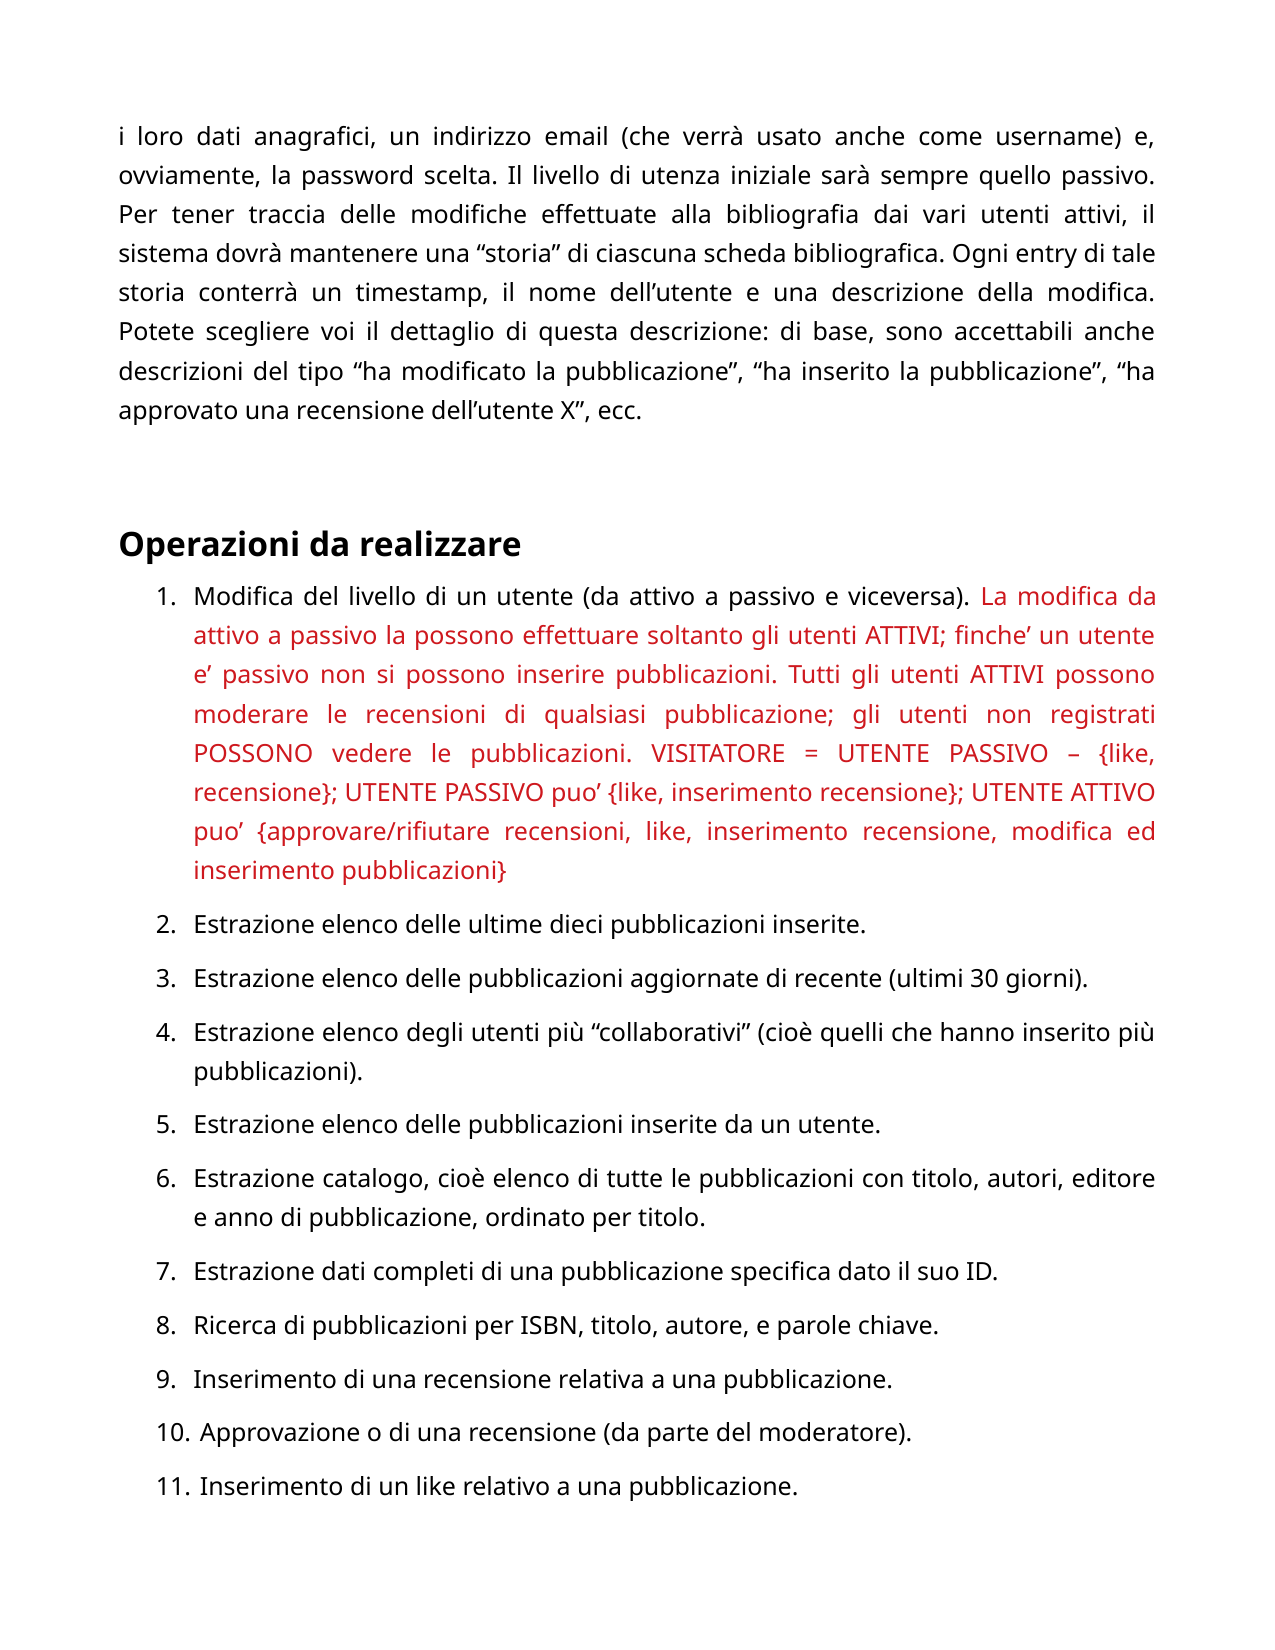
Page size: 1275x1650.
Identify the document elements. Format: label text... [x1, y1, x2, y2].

list Estrazione elenco degli utenti più “collaborativi” (cioè quelli che hanno inserito più pubblicazioni). [156, 1014, 1157, 1087]
list Estrazione catalogo, cioè elenco di tutte le pubblicazioni con titolo, autori, editore e anno di pubblicazione, ordinato per titolo. [156, 1161, 1157, 1234]
list Estrazione elenco delle pubblicazioni inserite da un utente. [156, 1107, 1157, 1141]
list Estrazione elenco delle ultime dieci pubblicazioni inserite. [156, 907, 1157, 941]
text i loro dati anagrafici, un indirizzo email (che verrà usato anche come username) e, ovviamente, la password scelta. Il livello di utenza iniziale sarà sempre quello passivo. Per tener traccia delle modifiche effettuate alla bibliografia dai vari utenti attivi, il sistema dovrà mantenere una “storia” di ciascuna scheda bibliografica. Ogni entry di tale storia conterrà un timestamp, il nome dell’utente e una descrizione della modifica. Potete scegliere voi il dettaglio di questa descrizione: di base, sono accettabili anche descrizioni del tipo “ha modificato la pubblicazione”, “ha inserito la pubblicazione”, “ha approvato una recensione dell’utente X”, ecc. [118, 118, 1157, 426]
list Estrazione dati completi di una pubblicazione specifica dato il suo ID. [156, 1254, 1157, 1288]
subtitle Operazioni da realizzare [118, 521, 1157, 566]
list Inserimento di una recensione relativa a una pubblicazione. [156, 1361, 1157, 1395]
list Modifica del livello di un utente (da attivo a passivo e viceversa). La modifica da attivo a passivo la possono effettuare soltanto gli utenti ATTIVI; finche’ un utente e’ passivo non si possono inserire pubblicazioni. Tutti gli utenti ATTIVI possono moderare le recensioni di qualsiasi pubblicazione; gli utenti non registrati POSSONO vedere le pubblicazioni. VISITATORE = UTENTE PASSIVO – {like, recensione}; UTENTE PASSIVO puo’ {like, inserimento recensione}; UTENTE ATTIVO puo’ {approvare/rifiutare recensioni, like, inserimento recensione, modifica ed inserimento pubblicazioni} [156, 579, 1157, 887]
list Approvazione o di una recensione (da parte del moderatore). [156, 1415, 1157, 1449]
list Estrazione elenco delle pubblicazioni aggiornate di recente (ultimi 30 giorni). [156, 961, 1157, 994]
list Inserimento di un like relativo a una pubblicazione. [156, 1469, 1157, 1503]
list Ricerca di pubblicazioni per ISBN, titolo, autore, e parole chiave. [156, 1308, 1157, 1342]
